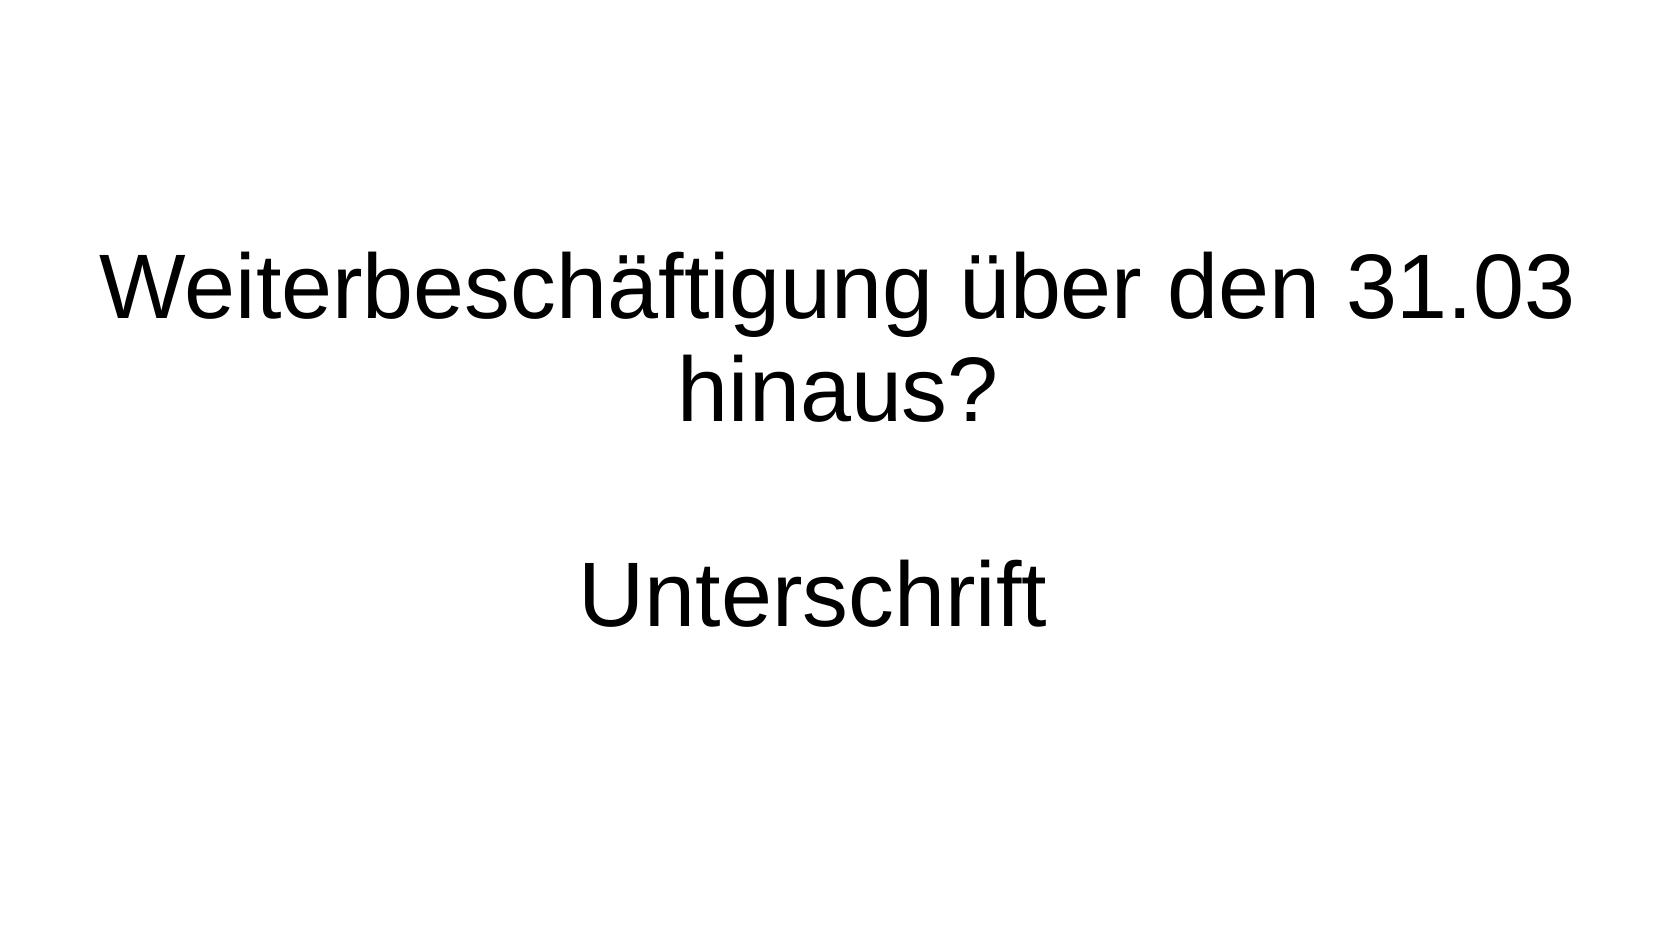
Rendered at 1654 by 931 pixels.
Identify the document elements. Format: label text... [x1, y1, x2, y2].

title Weiterbeschäftigung über den 31.03 hinaus? Unterschrift [94, 235, 1583, 646]
